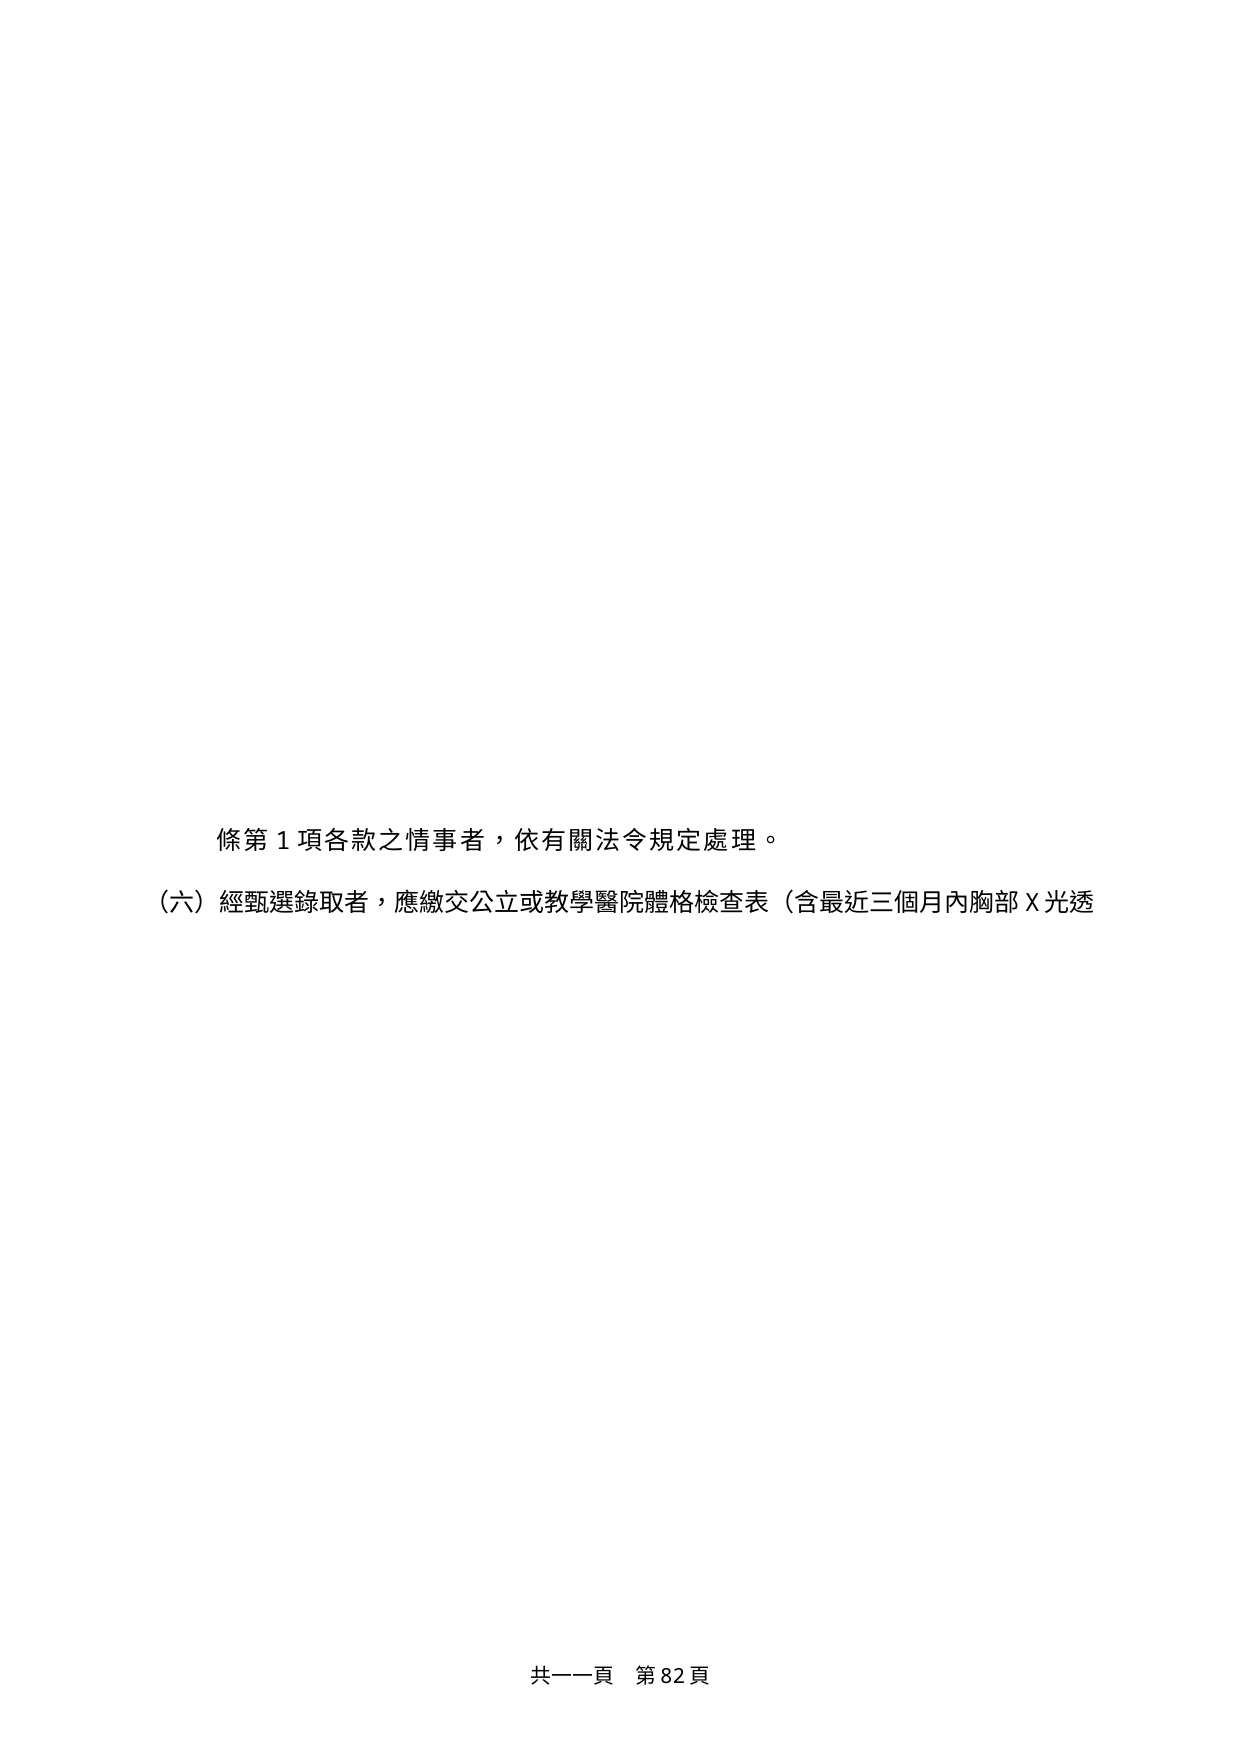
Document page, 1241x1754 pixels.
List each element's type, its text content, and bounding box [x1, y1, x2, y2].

text 條第1項各款之情事者，依有關法令規定處理。 [141, 797, 1122, 859]
text （六）經甄選錄取者，應繳交公立或教學醫院體格檢查表（含最近三個月內胸部X光透 [144, 859, 1122, 922]
